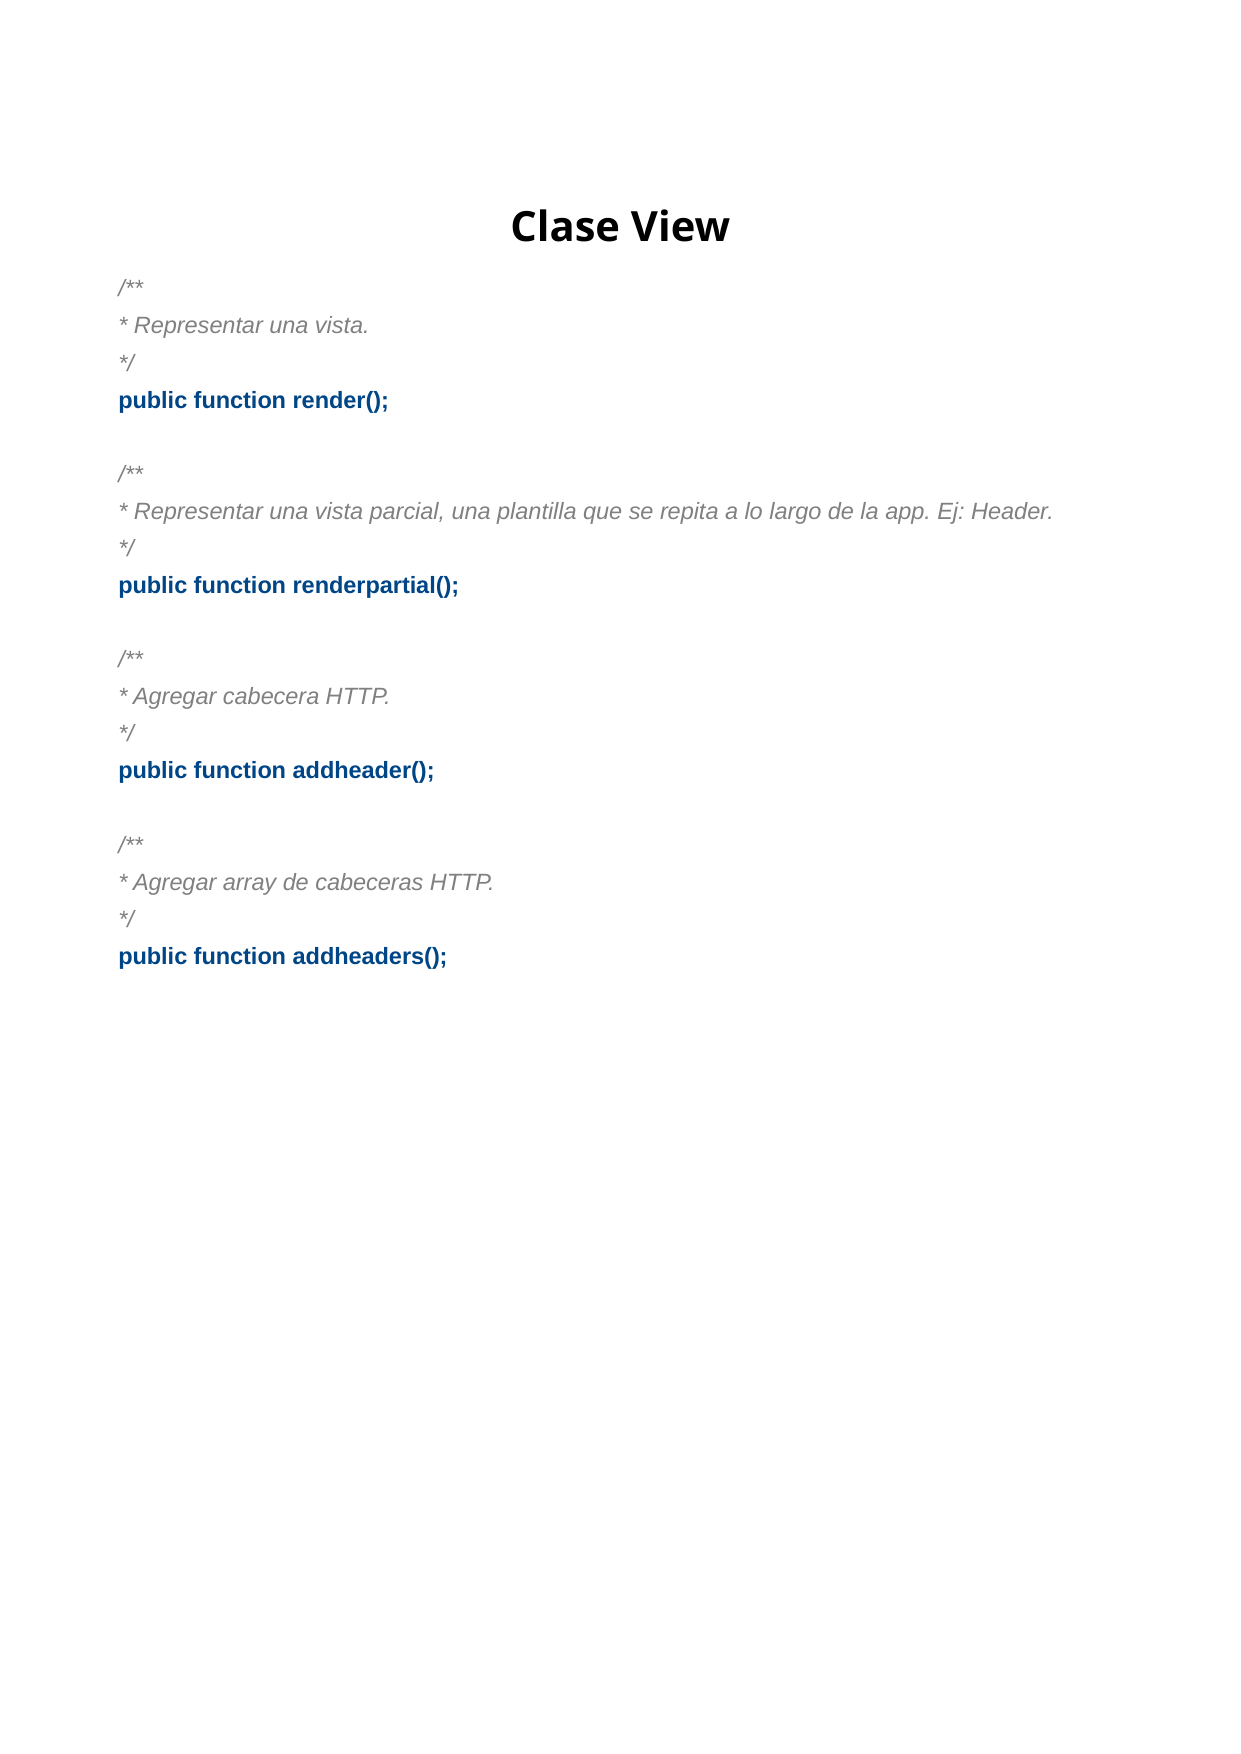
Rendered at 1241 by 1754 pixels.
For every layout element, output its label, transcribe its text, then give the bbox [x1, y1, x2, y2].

text /** [118, 646, 1122, 672]
text public function addheader(); [118, 757, 1122, 784]
text */ [118, 720, 1122, 747]
text /** [118, 275, 1122, 302]
text /** [118, 831, 1122, 858]
text */ [118, 905, 1122, 932]
text * Representar una vista parcial, una plantilla que se repita a lo largo de la app. Ej: Header. [118, 497, 1122, 524]
text */ [118, 534, 1122, 561]
text public function renderpartial(); [118, 571, 1122, 598]
text Clase View [118, 196, 1122, 253]
text public function addheaders(); [118, 942, 1122, 969]
text * Agregar cabecera HTTP. [118, 683, 1122, 709]
text /** [118, 460, 1122, 487]
text * Representar una vista. [118, 312, 1122, 339]
text public function render(); [118, 386, 1122, 413]
text * Agregar array de cabeceras HTTP. [118, 868, 1122, 895]
text */ [118, 349, 1122, 376]
